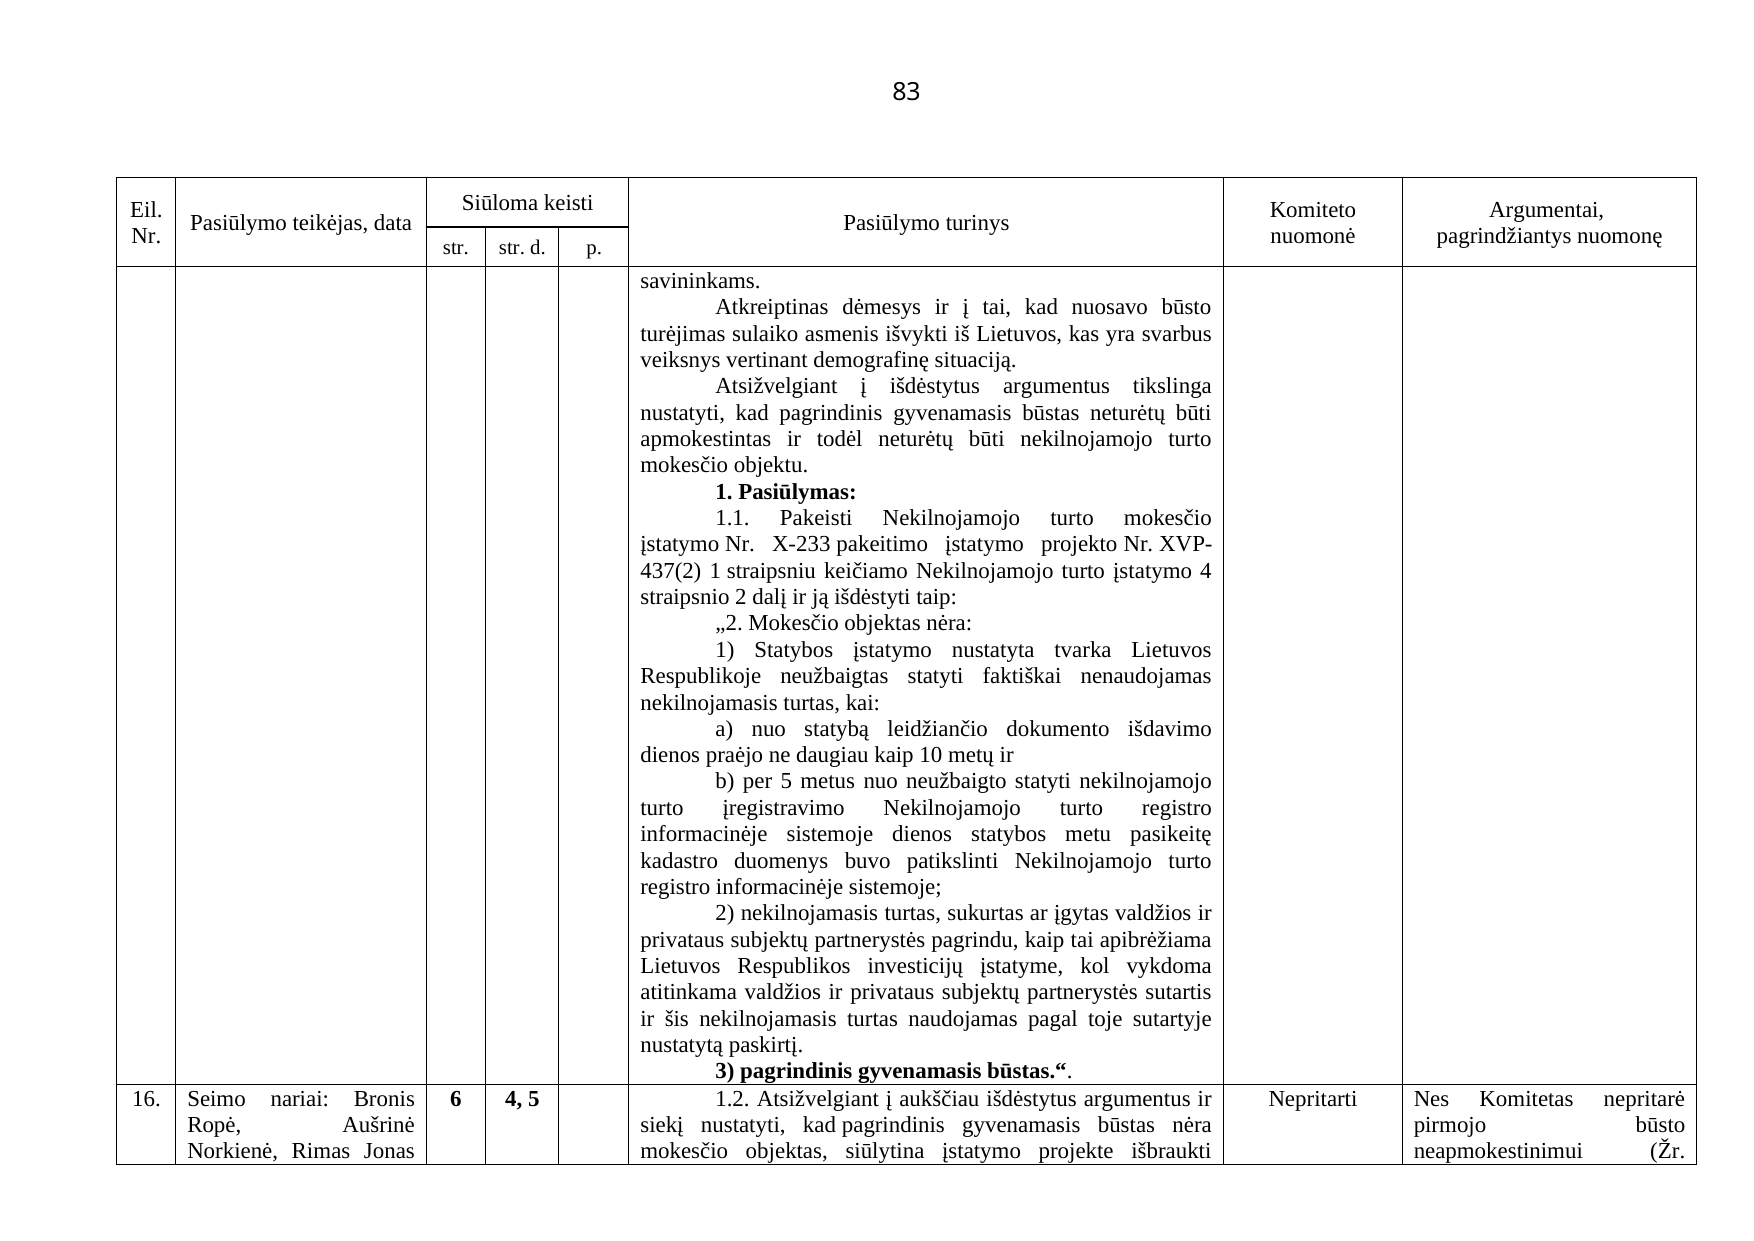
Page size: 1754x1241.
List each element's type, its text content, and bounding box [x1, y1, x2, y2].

table_cell 1.2. Atsižvelgiant į aukščiau išdėstytus argumentus ir siekį nustatyti, kad pagrindinis gyvenamasis būstas nėra mokesčio objektas, siūlytina įstatymo projekte išbraukti [629, 1085, 1223, 1164]
table_cell 4, 5 [486, 1085, 558, 1164]
table_cell savininkams. Atkreiptinas dėmesys ir į tai, kad nuosavo būsto turėjimas sulaiko asmenis išvykti iš Lietuvos, kas yra svarbus veiksnys vertinant demografinę situaciją. Atsižvelgiant į išdėstytus argumentus tikslinga nustatyti, kad pagrindinis gyvenamasis būstas neturėtų būti apmokestintas ir todėl neturėtų būti nekilnojamojo turto mokesčio objektu. 1. Pasiūlymas: 1.1. Pakeisti Nekilnojamojo turto mokesčio įstatymo Nr. X-233 pakeitimo įstatymo projekto Nr. XVP-437(2) 1 straipsniu keičiamo Nekilnojamojo turto įstatymo 4 straipsnio 2 dalį ir ją išdėstyti taip: „2. Mokesčio objektas nėra: 1) Statybos įstatymo nustatyta tvarka Lietuvos Respublikoje neužbaigtas statyti faktiškai nenaudojamas nekilnojamasis turtas, kai: a) nuo statybą leidžiančio dokumento išdavimo dienos praėjo ne daugiau kaip 10 metų ir b) per 5 metus nuo neužbaigto statyti nekilnojamojo turto įregistravimo Nekilnojamojo turto registro informacinėje sistemoje dienos statybos metu pasikeitę kadastro duomenys buvo patikslinti Nekilnojamojo turto registro informacinėje sistemoje; 2) nekilnojamasis turtas, sukurtas ar įgytas valdžios ir privataus subjektų partnerystės pagrindu, kaip tai apibrėžiama Lietuvos Respublikos investicijų įstatyme, kol vykdoma atitinkama valdžios ir privataus subjektų partnerystės sutartis ir šis nekilnojamasis turtas naudojamas pagal toje sutartyje nustatytą paskirtį. 3) pagrindinis gyvenamasis būstas.“. [629, 267, 1223, 1084]
table_cell Nes Komitetas nepritarė pirmojo būsto neapmokestinimui (Žr. [1403, 1085, 1696, 1164]
table_header Eil. Nr. [117, 178, 175, 266]
table_cell 6 [427, 1085, 485, 1164]
table_header Komiteto nuomonė [1224, 178, 1402, 266]
table_cell [559, 1085, 628, 1164]
table_cell [427, 267, 485, 1084]
table_cell [559, 267, 628, 1084]
table_header Siūloma keisti [427, 178, 628, 226]
table_cell 16. [117, 1085, 175, 1164]
table_cell [1224, 267, 1402, 1084]
table_cell [1403, 267, 1696, 1084]
table_cell [486, 267, 558, 1084]
table_cell [117, 267, 175, 1084]
table_header Pasiūlymo teikėjas, data [176, 178, 426, 266]
table_cell p. [559, 228, 628, 266]
table_header Argumentai, pagrindžiantys nuomonę [1403, 178, 1696, 266]
table_header Pasiūlymo turinys [629, 178, 1223, 266]
table_cell Nepritarti [1224, 1085, 1402, 1164]
table_cell str. d. [486, 228, 558, 266]
table_cell str. [427, 228, 485, 266]
table_cell Seimo nariai: Bronis Ropė, Aušrinė Norkienė, Rimas Jonas [176, 1085, 426, 1164]
table_cell [176, 267, 426, 1084]
